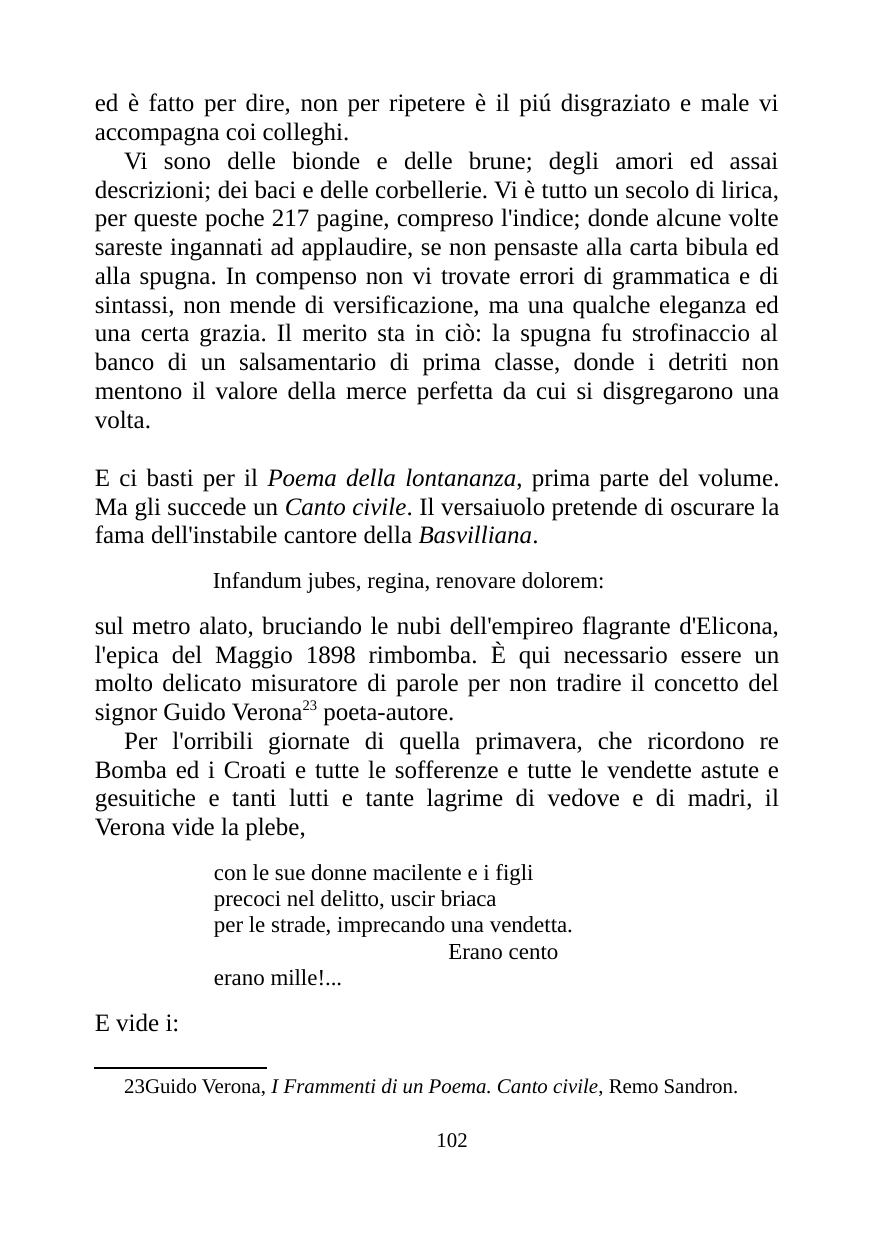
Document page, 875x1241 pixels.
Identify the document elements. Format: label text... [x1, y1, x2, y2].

text per le strade, imprecando una vendetta. [214, 911, 779, 938]
text Guido Verona, I Frammenti di un Poema. Canto civile, Remo Sandron. [94, 1074, 779, 1098]
text ed è fatto per dire, non per ripetere è il piú disgraziato e male vi accompagna coi colleghi. [94, 88, 779, 146]
text Per l'orribili giornate di quella primavera, che ricordono re Bomba ed i Croati e tutte le sofferenze e tutte le vendette astute e gesuitiche e tanti lutti e tante lagrime di vedove e di madri, il Verona vide la plebe, [94, 726, 779, 841]
text E vide i: [94, 1008, 779, 1037]
text E ci basti per il Poema della lontananza, prima parte del volume. Ma gli succede un Canto civile. Il versaiuolo pretende di oscurare la fama dell'instabile cantore della Basvilliana. [94, 463, 779, 549]
text con le sue donne macilente e i figli [214, 859, 779, 885]
text Vi sono delle bionde e delle brune; degli amori ed assai descrizioni; dei baci e delle corbellerie. Vi è tutto un secolo di lirica, per queste poche 217 pagine, compreso l'indice; donde alcune volte sareste ingannati ad applaudire, se non pensaste alla carta bibula ed alla spugna. In compenso non vi trovate errori di grammatica e di sintassi, non mende di versificazione, ma una qualche eleganza ed una certa grazia. Il merito sta in ciò: la spugna fu strofinaccio al banco di un salsamentario di prima classe, donde i detriti non mentono il valore della merce perfetta da cui si disgregarono una volta. [94, 146, 779, 433]
text erano mille!... [214, 964, 779, 991]
text sul metro alato, bruciando le nubi dell'empireo flagrante d'Elicona, l'epica del Maggio 1898 rimbomba. È qui necessario essere un molto delicato misuratore di parole per non tradire il concetto del signor Guido Verona poeta-autore. [94, 611, 779, 726]
text Erano cento [448, 938, 779, 964]
text precoci nel delitto, uscir briaca [214, 885, 779, 911]
text Infandum jubes, regina, renovare dolorem: [213, 567, 779, 593]
